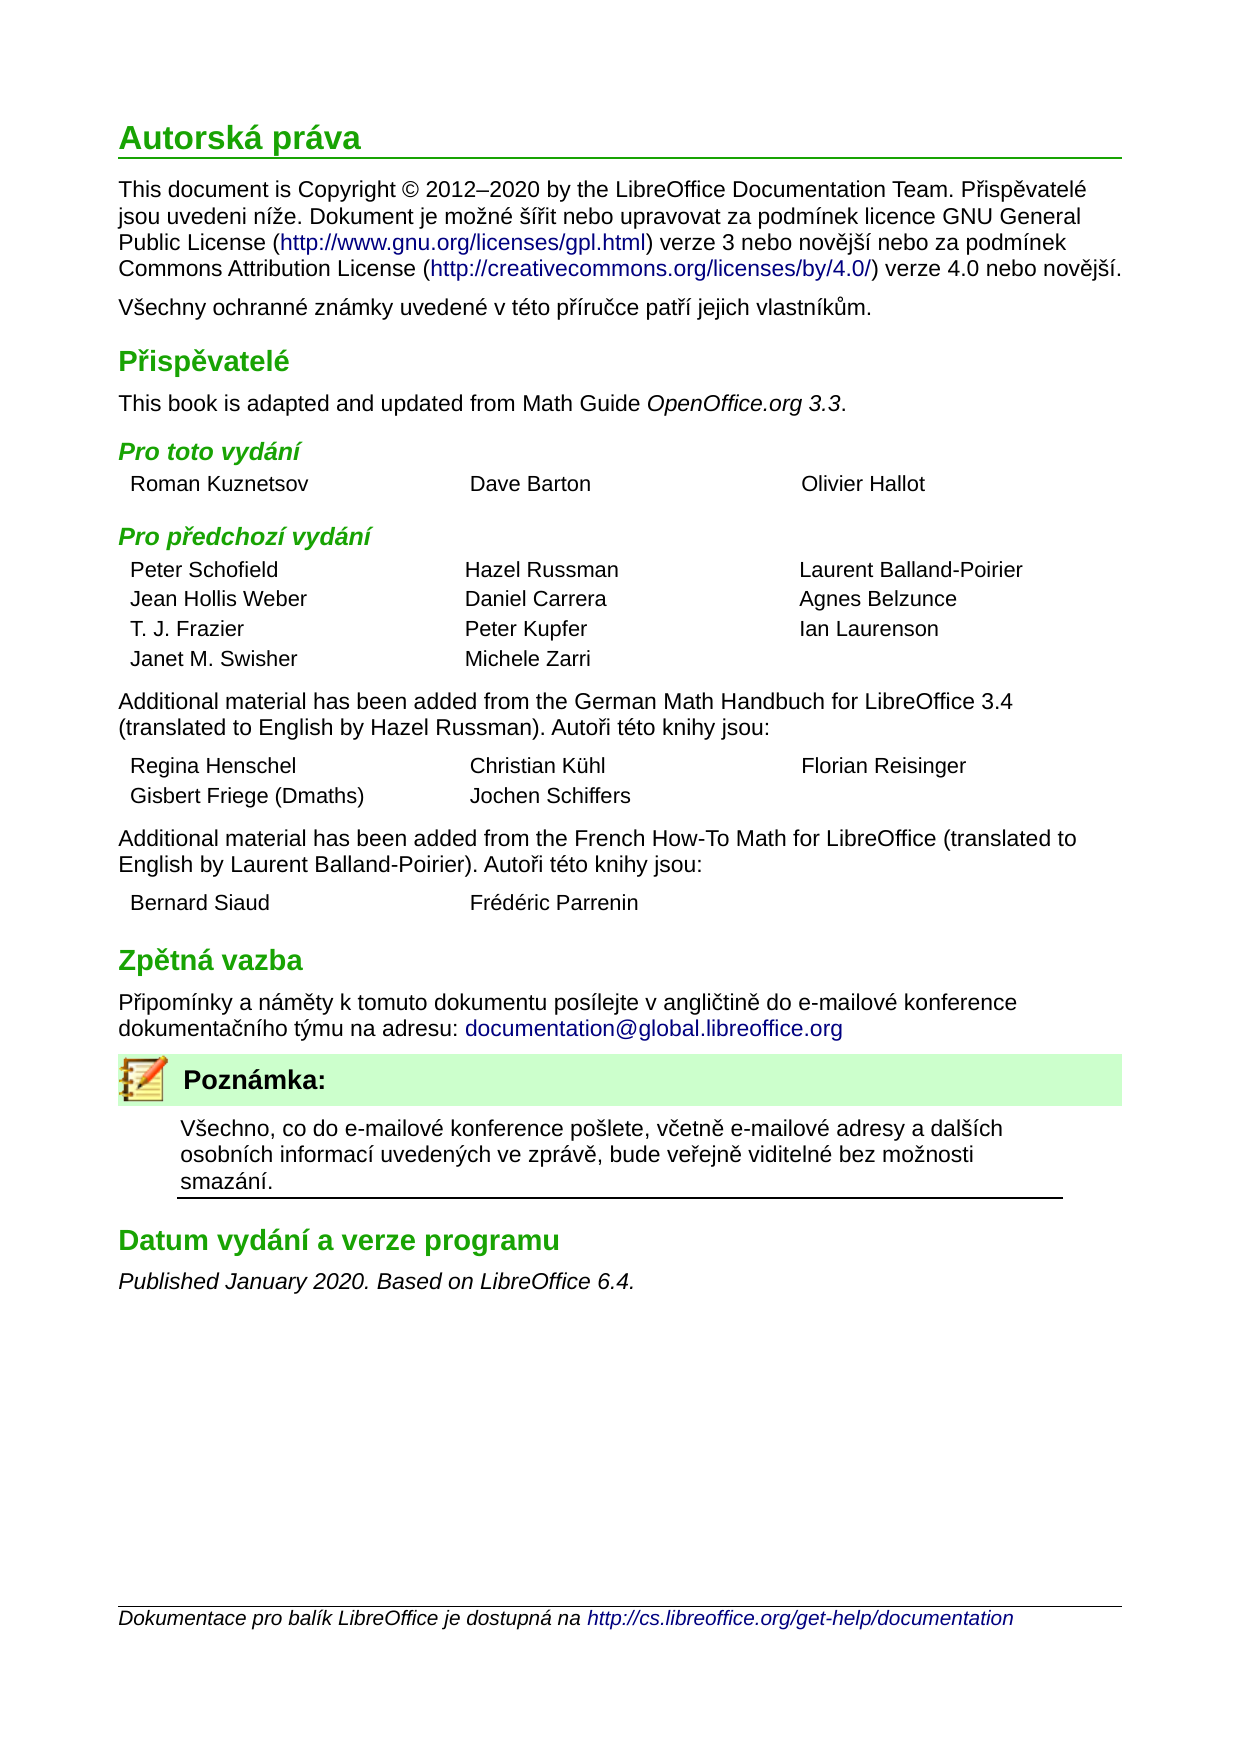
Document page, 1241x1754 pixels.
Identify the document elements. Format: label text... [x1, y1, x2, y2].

table_cell [788, 646, 1122, 676]
subtitle Autorská práva [118, 118, 1122, 157]
table_cell Jochen Schiffers [458, 783, 789, 813]
subtitle Přispěvatelé [118, 344, 1122, 378]
table_header Hazel Russman [453, 556, 787, 586]
subtitle Pro toto vydání [118, 437, 1122, 465]
table_header Frédéric Parrenin [458, 890, 789, 920]
subtitle Datum vydání a verze programu [118, 1223, 1122, 1256]
table_header Christian Kühl [458, 753, 789, 783]
table_header Olivier Hallot [789, 471, 1122, 501]
text Všechny ochranné známky uvedené v této příručce patří jejich vlastníkům. [118, 294, 1122, 321]
text Additional material has been added from the French How-To Math for LibreOffice (translated to English by Laurent Balland-Poirier). Autoři této knihy jsou: [118, 824, 1122, 877]
table_cell Janet M. Swisher [118, 646, 453, 676]
text Additional material has been added from the German Math Handbuch for LibreOffice 3.4 (translated to English by Hazel Russman). Autoři této knihy jsou: [118, 688, 1122, 741]
table_header Roman Kuznetsov [118, 471, 458, 501]
table_header [789, 890, 1122, 920]
table_header Regina Henschel [118, 753, 458, 783]
text Všechno, co do e-mailové konference pošlete, včetně e-mailové adresy a dalších osobních informací uvedených ve zprávě, bude veřejně viditelné bez možnosti smazání. [177, 1112, 1063, 1197]
subtitle Zpětná vazba [118, 943, 1122, 977]
table_cell Jean Hollis Weber [118, 586, 453, 616]
table_header Dave Barton [458, 471, 789, 501]
table_cell Peter Kupfer [453, 616, 787, 646]
table_header Peter Schofield [118, 556, 453, 586]
text This book is adapted and updated from Math Guide OpenOffice.org 3.3. [118, 389, 1122, 416]
text This document is Copyright © 2012–2020 by the LibreOffice Documentation Team. Přispěvatelé jsou uvedeni níže. Dokument je možné šířit nebo upravovat za podmínek licence GNU General Public License (http://www.gnu.org/licenses/gpl.html) verze 3 nebo novější nebo za podmínek Commons Attribution License (http://creativecommons.org/licenses/by/4.0/) verze 4.0 nebo novější. [118, 176, 1122, 282]
table_cell [789, 783, 1122, 813]
picture [119, 1054, 170, 1105]
subtitle Pro předchozí vydání [118, 522, 1122, 551]
table_cell Ian Laurenson [788, 616, 1122, 646]
subtitle Poznámka: [118, 1054, 1122, 1106]
table_header Florian Reisinger [789, 753, 1122, 783]
text Published January 2020. Based on LibreOffice 6.4. [118, 1268, 1122, 1294]
table_cell Michele Zarri [453, 646, 787, 676]
table_header Laurent Balland-Poirier [788, 556, 1122, 586]
table_header Bernard Siaud [118, 890, 458, 920]
table_cell Agnes Belzunce [788, 586, 1122, 616]
table_cell T. J. Frazier [118, 616, 453, 646]
table_cell Gisbert Friege (Dmaths) [118, 783, 458, 813]
text Připomínky a náměty k tomuto dokumentu posílejte v angličtině do e-mailové konference dokumentačního týmu na adresu: documentation@global.libreoffice.org [118, 989, 1122, 1041]
table_cell Daniel Carrera [453, 586, 787, 616]
